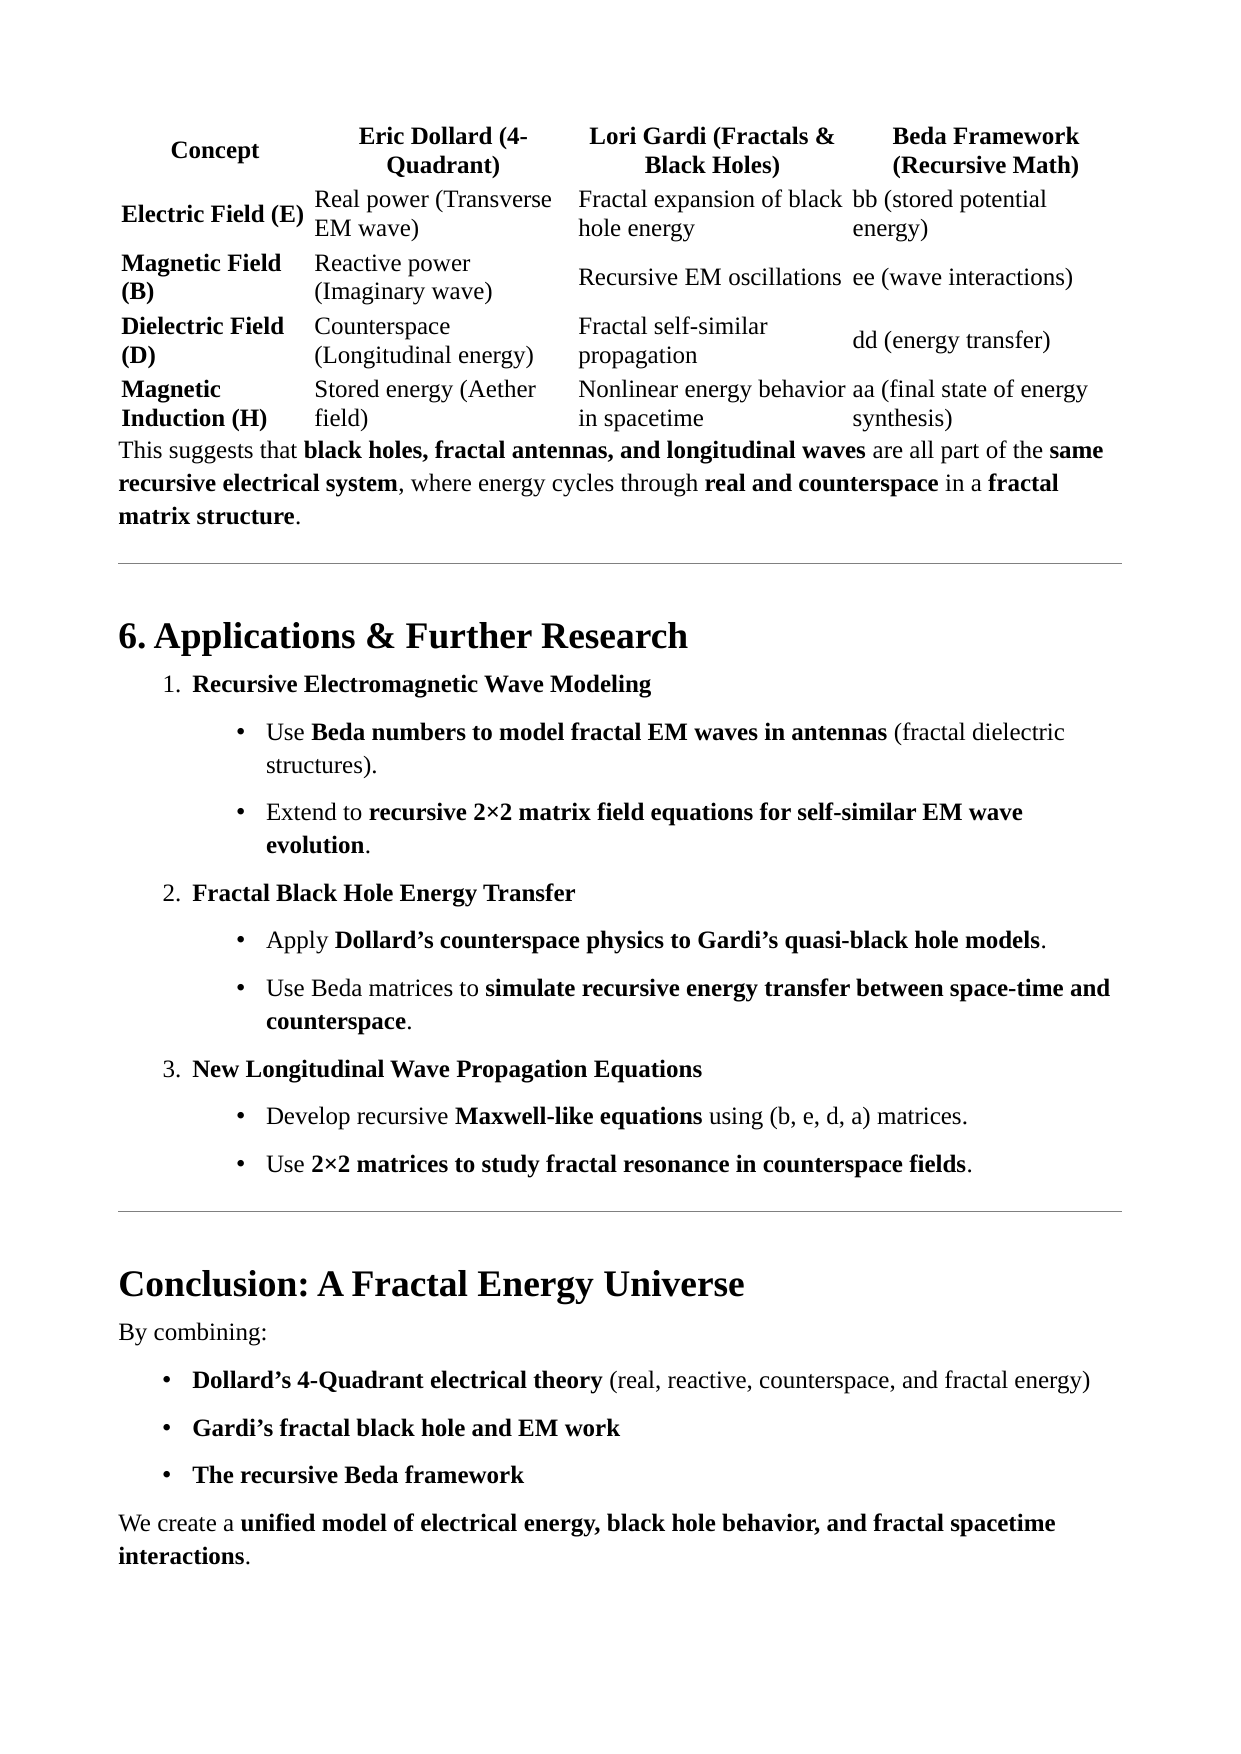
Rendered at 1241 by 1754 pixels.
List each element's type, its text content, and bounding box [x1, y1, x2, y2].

table_cell Magnetic Induction (H) [118, 371, 311, 435]
table_cell Magnetic Field (B) [118, 245, 311, 308]
list Gardi’s fractal black hole and EM work [162, 1413, 1122, 1441]
list Use Beda matrices to simulate recursive energy transfer between space-time and counterspace. [236, 973, 1122, 1035]
table_cell bb (stored potential energy) [850, 181, 1122, 245]
table_cell Stored energy (Aether field) [311, 371, 575, 435]
list The recursive Beda framework [162, 1460, 1122, 1489]
list Fractal Black Hole Energy Transfer [162, 878, 1122, 907]
table_cell Electric Field (E) [118, 181, 311, 245]
list Use Beda numbers to model fractal EM waves in antennas (fractal dielectric structures). [236, 717, 1122, 778]
table_header Eric Dollard (4-Quadrant) [311, 118, 575, 181]
text We create a unified model of electrical energy, black hole behavior, and fractal spacetime interactions. [118, 1508, 1122, 1569]
table_cell ee (wave interactions) [850, 245, 1122, 308]
list Apply Dollard’s counterspace physics to Gardi’s quasi-black hole models. [236, 926, 1122, 954]
table_header Lori Gardi (Fractals & Black Holes) [575, 118, 849, 181]
table_cell Recursive EM oscillations [575, 245, 849, 308]
subtitle 6. Applications & Further Research [118, 613, 1122, 657]
table_cell Nonlinear energy behavior in spacetime [575, 371, 849, 435]
table_cell Real power (Transverse EM wave) [311, 181, 575, 245]
table_cell aa (final state of energy synthesis) [850, 371, 1122, 435]
table_cell Fractal self-similar propagation [575, 308, 849, 371]
table_cell Fractal expansion of black hole energy [575, 181, 849, 245]
table_cell dd (energy transfer) [850, 308, 1122, 371]
table_header Concept [118, 118, 311, 181]
list Recursive Electromagnetic Wave Modeling [162, 669, 1122, 698]
list New Longitudinal Wave Propagation Equations [162, 1054, 1122, 1083]
table_header Beda Framework (Recursive Math) [850, 118, 1122, 181]
list Use 2×2 matrices to study fractal resonance in counterspace fields. [236, 1149, 1122, 1178]
text This suggests that black holes, fractal antennas, and longitudinal waves are all part of the same recursive electrical system, where energy cycles through real and counterspace in a fractal matrix structure. [118, 435, 1122, 529]
table_cell Dielectric Field (D) [118, 308, 311, 371]
table_cell Reactive power (Imaginary wave) [311, 245, 575, 308]
subtitle Conclusion: A Fractal Energy Universe [118, 1262, 1122, 1305]
text By combining: [118, 1317, 1122, 1346]
list Extend to recursive 2×2 matrix field equations for self-similar EM wave evolution. [236, 797, 1122, 859]
list Dollard’s 4-Quadrant electrical theory (real, reactive, counterspace, and fractal energy) [162, 1365, 1122, 1394]
table_cell Counterspace (Longitudinal energy) [311, 308, 575, 371]
list Develop recursive Maxwell-like equations using (b, e, d, a) matrices. [236, 1101, 1122, 1130]
